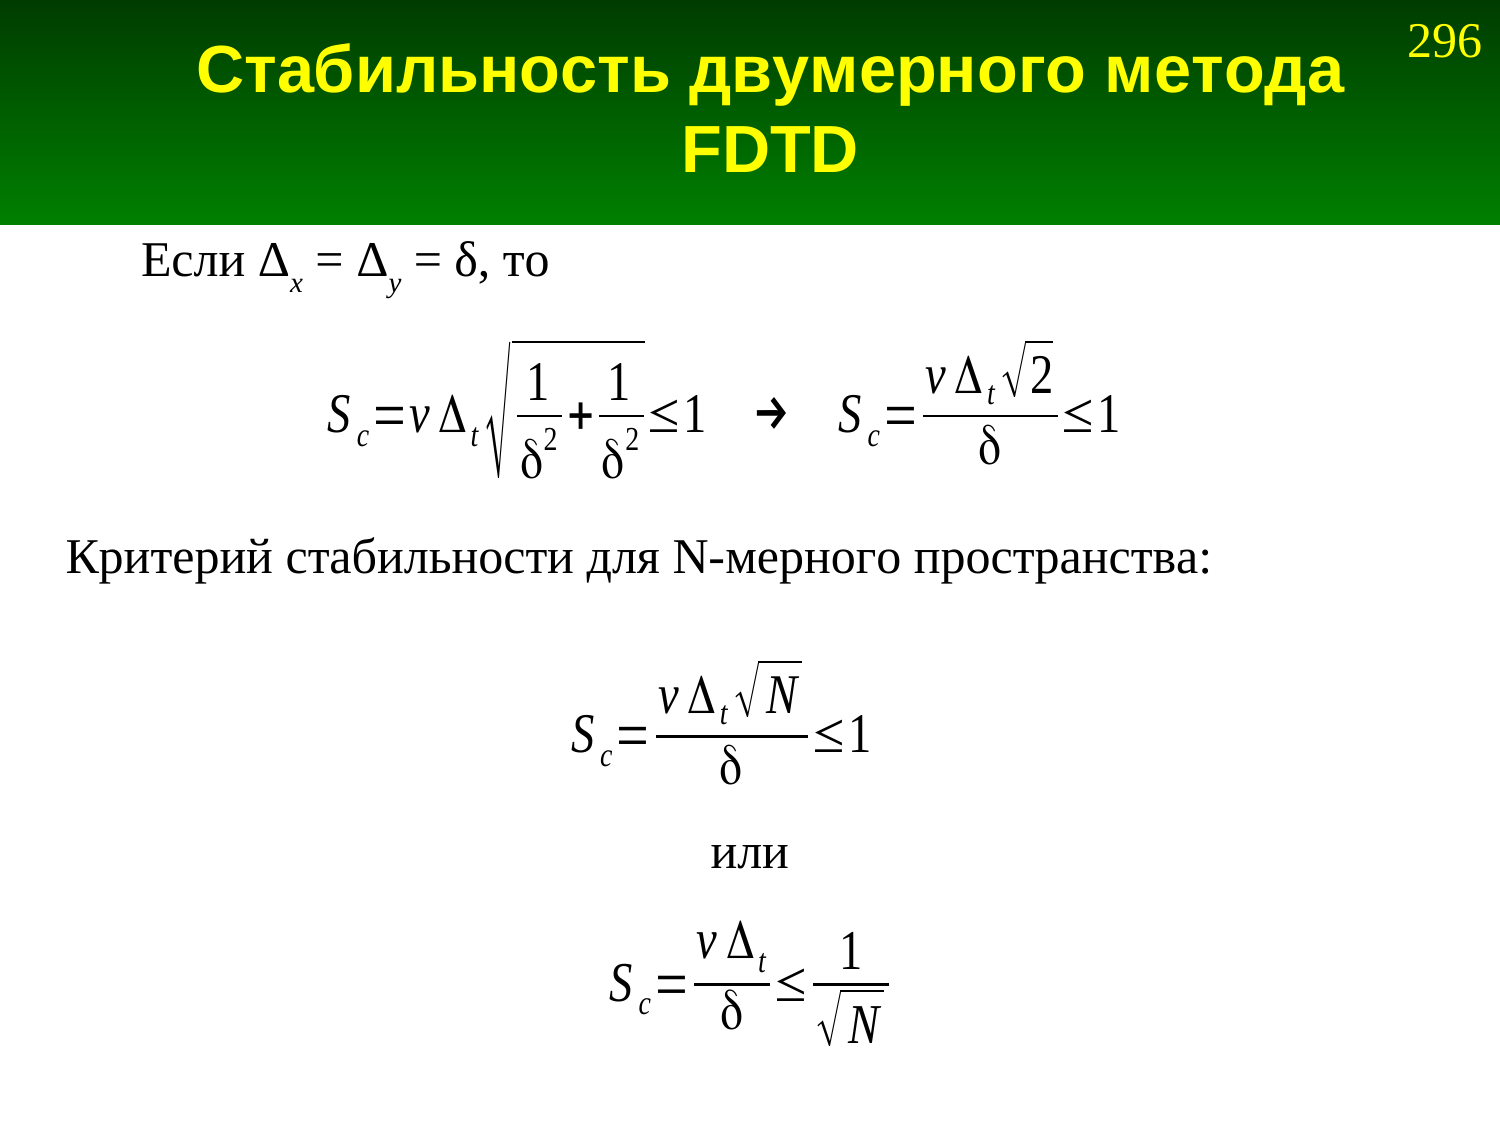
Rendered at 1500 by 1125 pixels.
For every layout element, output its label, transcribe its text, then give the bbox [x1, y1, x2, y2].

chart [556, 657, 883, 788]
chart [594, 909, 903, 1056]
text_box или [695, 811, 805, 886]
text_box Критерий стабильности для N-мерного пространства: [50, 515, 1229, 591]
title Стабильность двумерного метода FDTD [100, 7, 1441, 204]
text_box Если Δx = Δy = δ, то [126, 218, 1472, 306]
chart [313, 337, 1134, 483]
